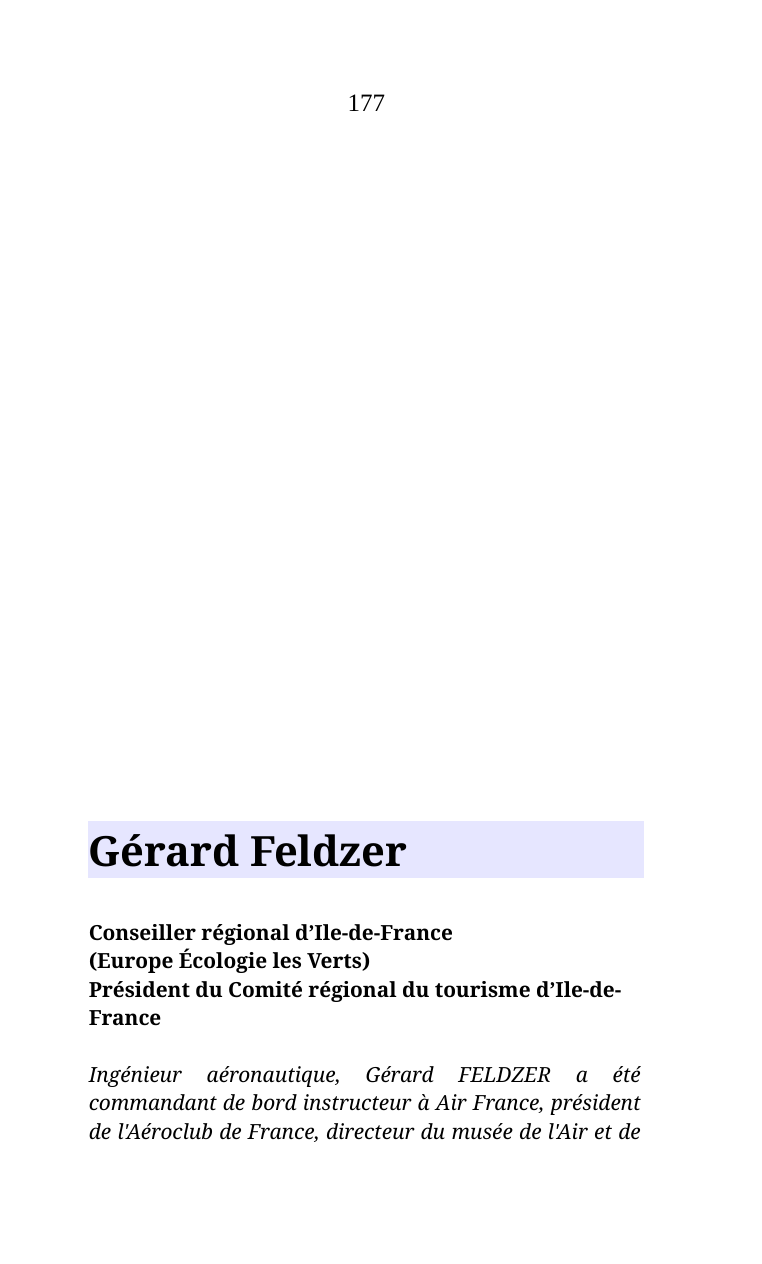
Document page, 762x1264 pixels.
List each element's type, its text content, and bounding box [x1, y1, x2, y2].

text Ingénieur aéronautique, Gérard FELDZER a été commandant de bord instructeur à Air France, président de l'Aéroclub de France, directeur du musée de l'Air et de [88, 1060, 644, 1145]
text Gérard Feldzer [88, 821, 644, 878]
text Conseiller régional d’Ile-de-France (Europe Écologie les Verts) [88, 918, 644, 975]
text Président du Comité régional du tourisme d’Ile-de-France [88, 975, 644, 1032]
